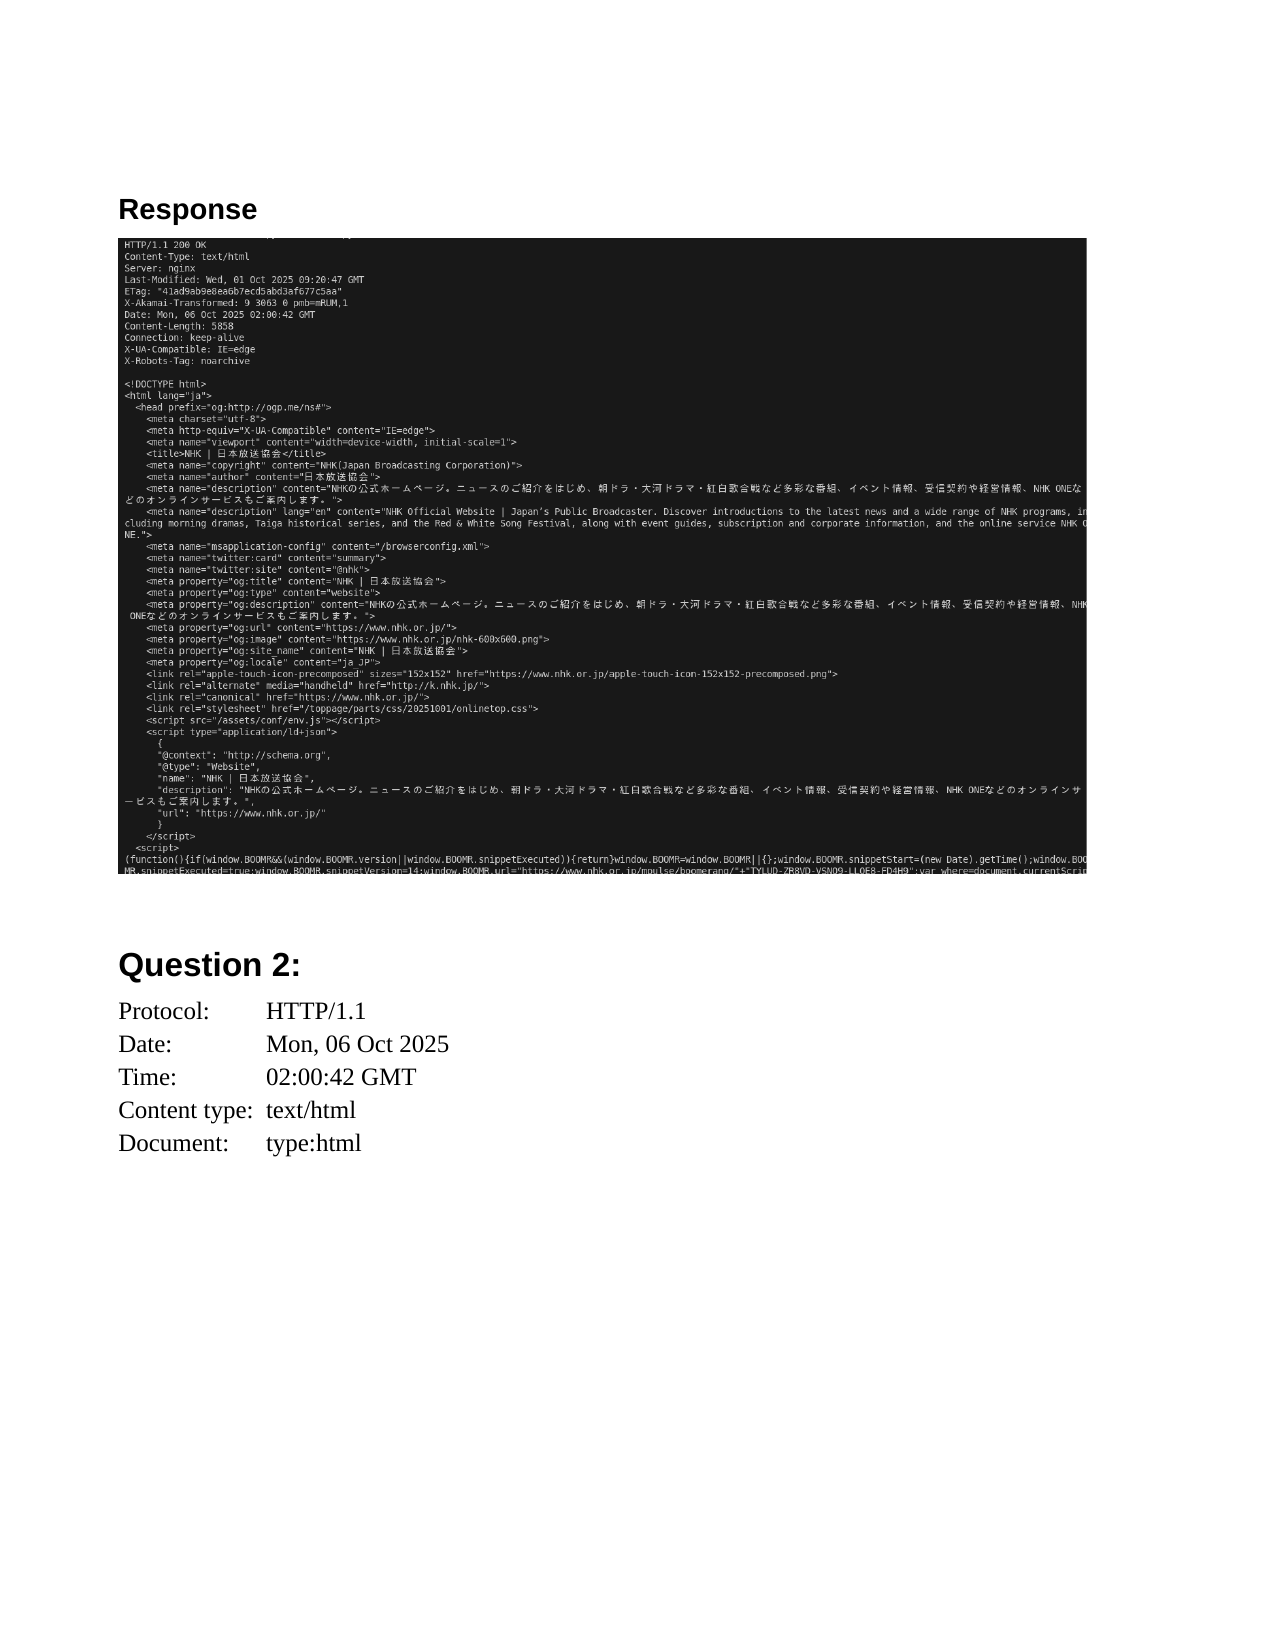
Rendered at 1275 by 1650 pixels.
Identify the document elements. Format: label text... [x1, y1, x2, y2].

subtitle Question 2: [118, 874, 1157, 983]
picture [118, 238, 1087, 874]
text Protocol: HTTP/1.1 Date: Mon, 06 Oct 2025 Time: 02:00:42 GMT Content type: text/html Document: type:html [118, 996, 1157, 1157]
subtitle Response [118, 192, 1157, 226]
